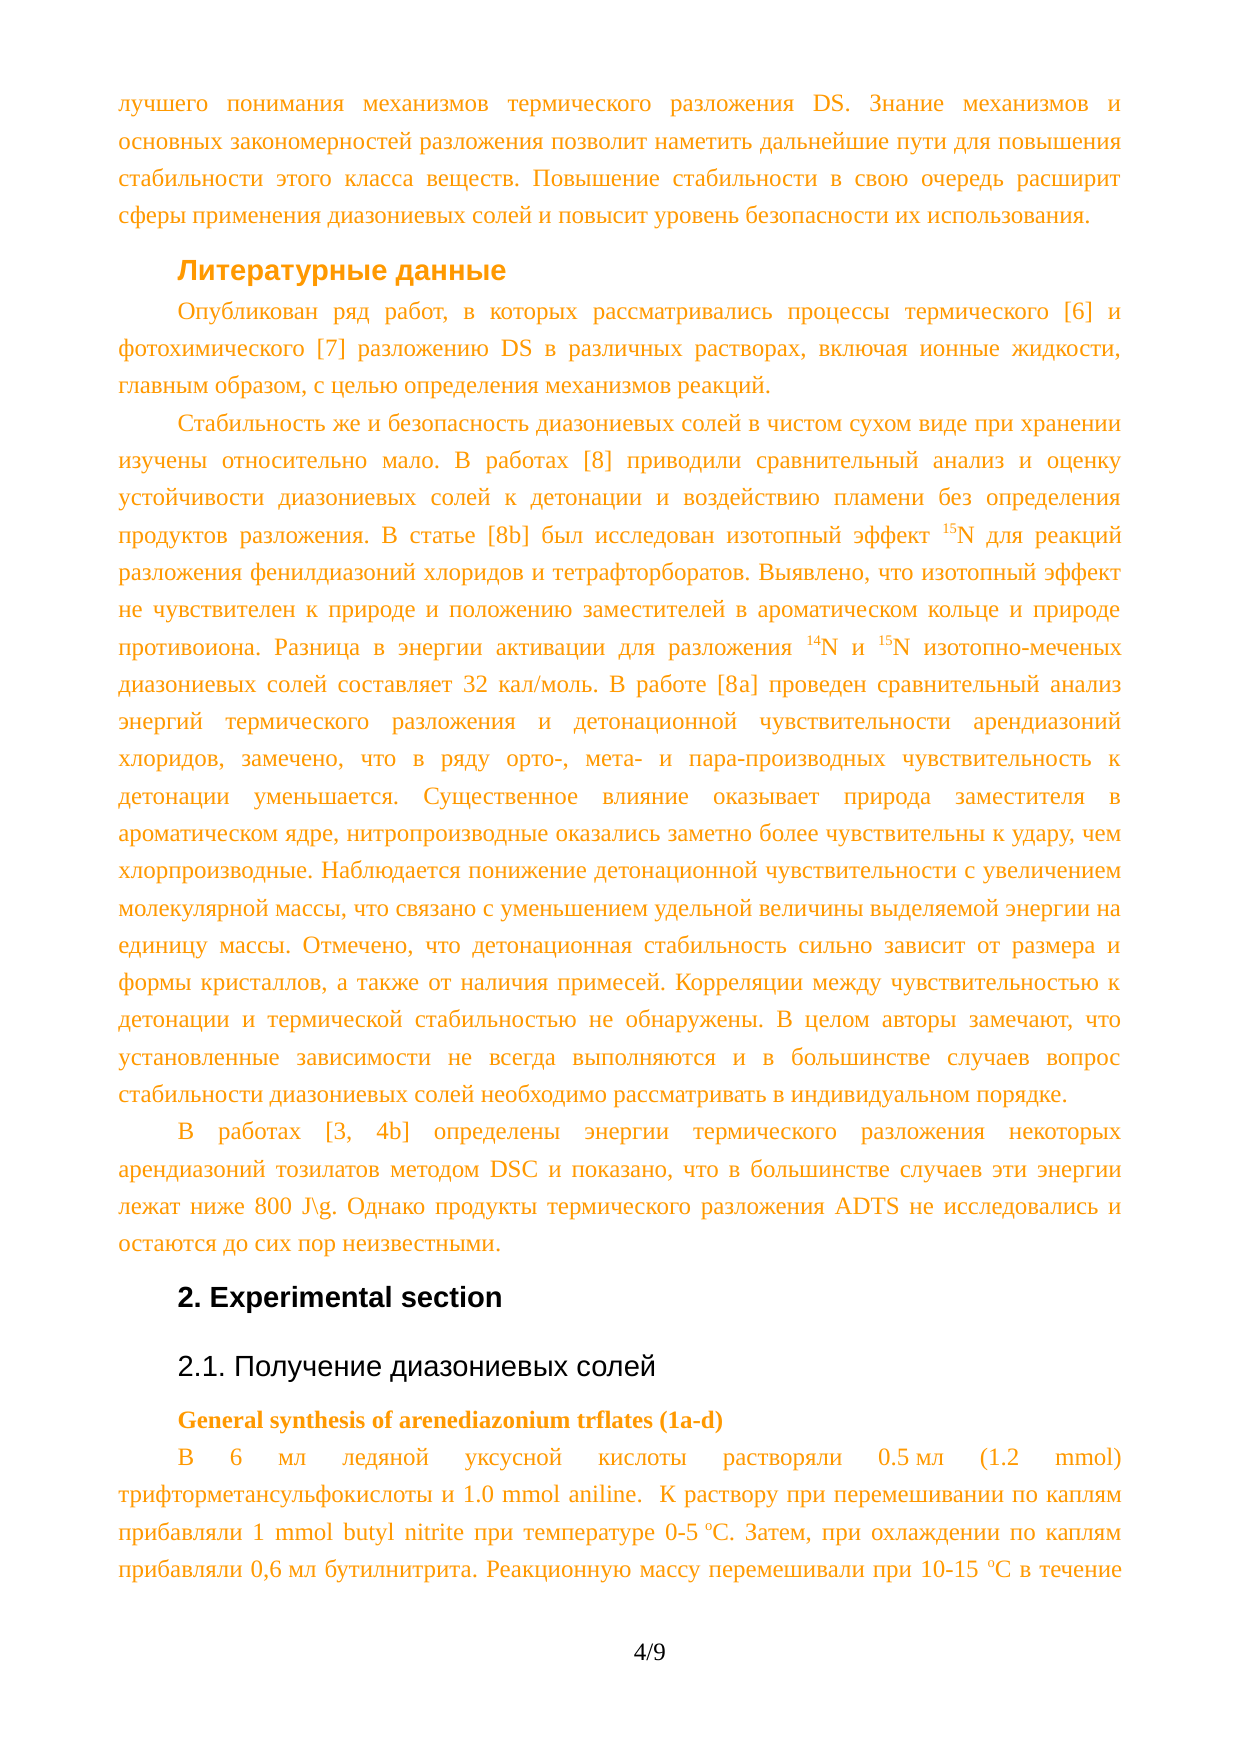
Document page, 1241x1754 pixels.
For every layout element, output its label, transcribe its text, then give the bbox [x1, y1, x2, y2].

text лучшего понимания механизмов термического разложения DS. Знание механизмов и основных закономерностей разложения позволит наметить дальнейшие пути для повышения стабильности этого класса веществ. Повышение стабильности в свою очередь расширит сферы применения диазониевых солей и повысит уровень безопасности их использования. [118, 88, 1122, 229]
text General synthesis of arenediazonium trflates (1a-d) [118, 1405, 1122, 1434]
subtitle 2.1. Получение диазониевых солей [177, 1349, 1122, 1382]
subtitle 2. Experimental section [118, 1280, 1122, 1314]
subtitle Литературные данные [118, 252, 1122, 286]
text В работах [3, 4b] определены энергии термического разложения некоторых арендиазоний тозилатов методом DSC и показано, что в большинстве случаев эти энергии лежат ниже 800 J\g. Однако продукты термического разложения ADTS не исследовались и остаются до сих пор неизвестными. [118, 1116, 1122, 1257]
text В 6 мл ледяной уксусной кислоты растворяли 0.5 мл (1.2 mmol) трифторметансульфокислоты и 1.0 mmol aniline. К раствору при перемешивании по каплям прибавляли 1 mmol butyl nitrite при температуре 0-5 оС. Затем, при охлаждении по каплям прибавляли 0,6 мл бутилнитрита. Реакционную массу перемешивали при 10-15 оС в течение [118, 1442, 1122, 1583]
text Стабильность же и безопасность диазониевых солей в чистом сухом виде при хранении изучены относительно мало. В работах [8] приводили сравнительный анализ и оценку устойчивости диазониевых солей к детонации и воздействию пламени без определения продуктов разложения. В статье [8b] был исследован изотопный эффект 15N для реакций разложения фенилдиазоний хлоридов и тетрафторборатов. Выявлено, что изотопный эффект не чувствителен к природе и положению заместителей в ароматическом кольце и природе противоиона. Разница в энергии активации для разложения 14N и 15N изотопно-меченых диазониевых солей составляет 32 кал/моль. В работе [8a] проведен сравнительный анализ энергий термического разложения и детонационной чувствительности арендиазоний хлоридов, замечено, что в ряду орто-, мета- и пара-производных чувствительность к детонации уменьшается. Существенное влияние оказывает природа заместителя в ароматическом ядре, нитропроизводные оказались заметно более чувствительны к удару, чем хлорпроизводные. Наблюдается понижение детонационной чувствительности с увеличением молекулярной массы, что связано с уменьшением удельной величины выделяемой энергии на единицу массы. Отмечено, что детонационная стабильность сильно зависит от размера и формы кристаллов, а также от наличия примесей. Корреляции между чувствительностью к детонации и термической стабильностью не обнаружены. В целом авторы замечают, что установленные зависимости не всегда выполняются и в большинстве случаев вопрос стабильности диазониевых солей необходимо рассматривать в индивидуальном порядке. [118, 408, 1122, 1108]
text Опубликован ряд работ, в которых рассматривались процессы термического [6] и фотохимического [7] разложению DS в различных растворах, включая ионные жидкости, главным образом, с целью определения механизмов реакций. [118, 296, 1122, 399]
